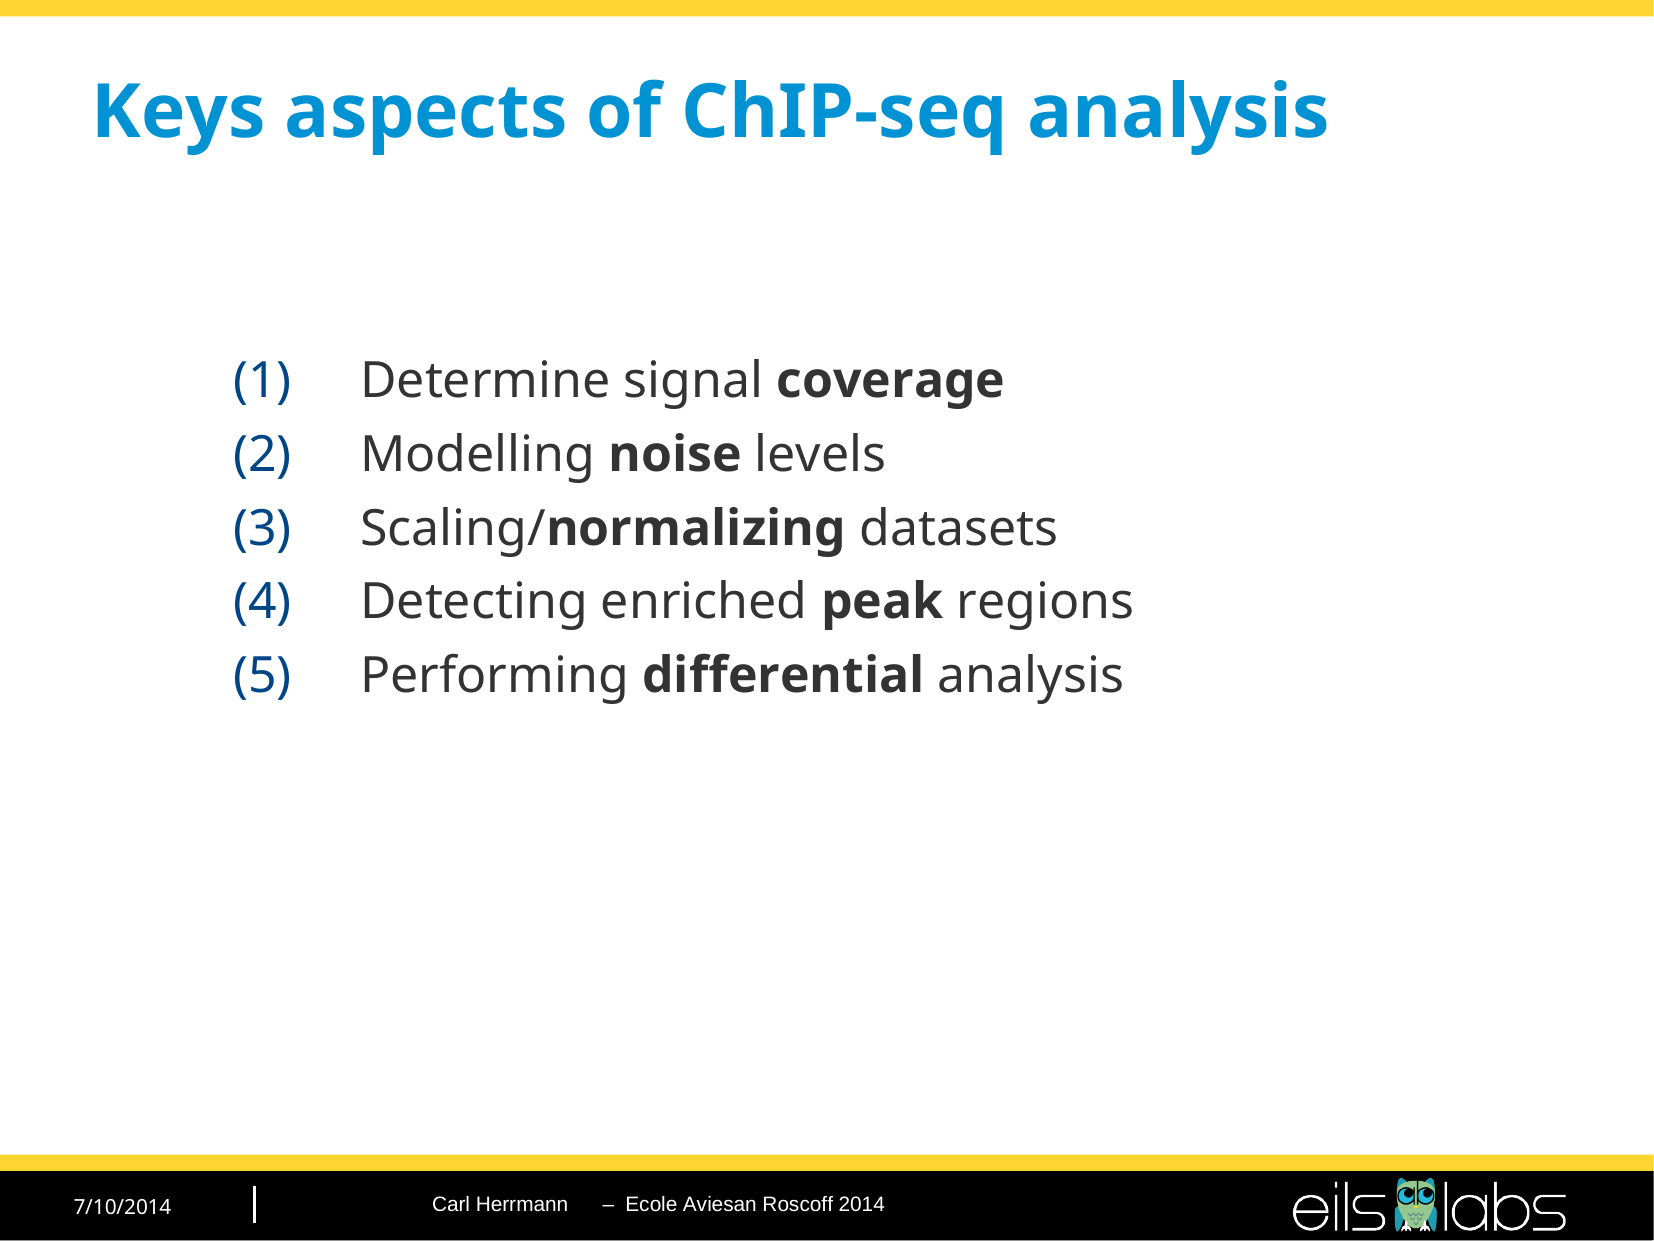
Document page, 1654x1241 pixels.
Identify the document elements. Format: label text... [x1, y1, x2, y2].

picture [1292, 1177, 1566, 1232]
title Keys aspects of ChIP-seq analysis [76, 55, 1565, 223]
list Determine signal coverage Modelling noise levels Scaling/normalizing datasets Detecting enriched peak regions Performing differential analysis [200, 340, 1538, 942]
